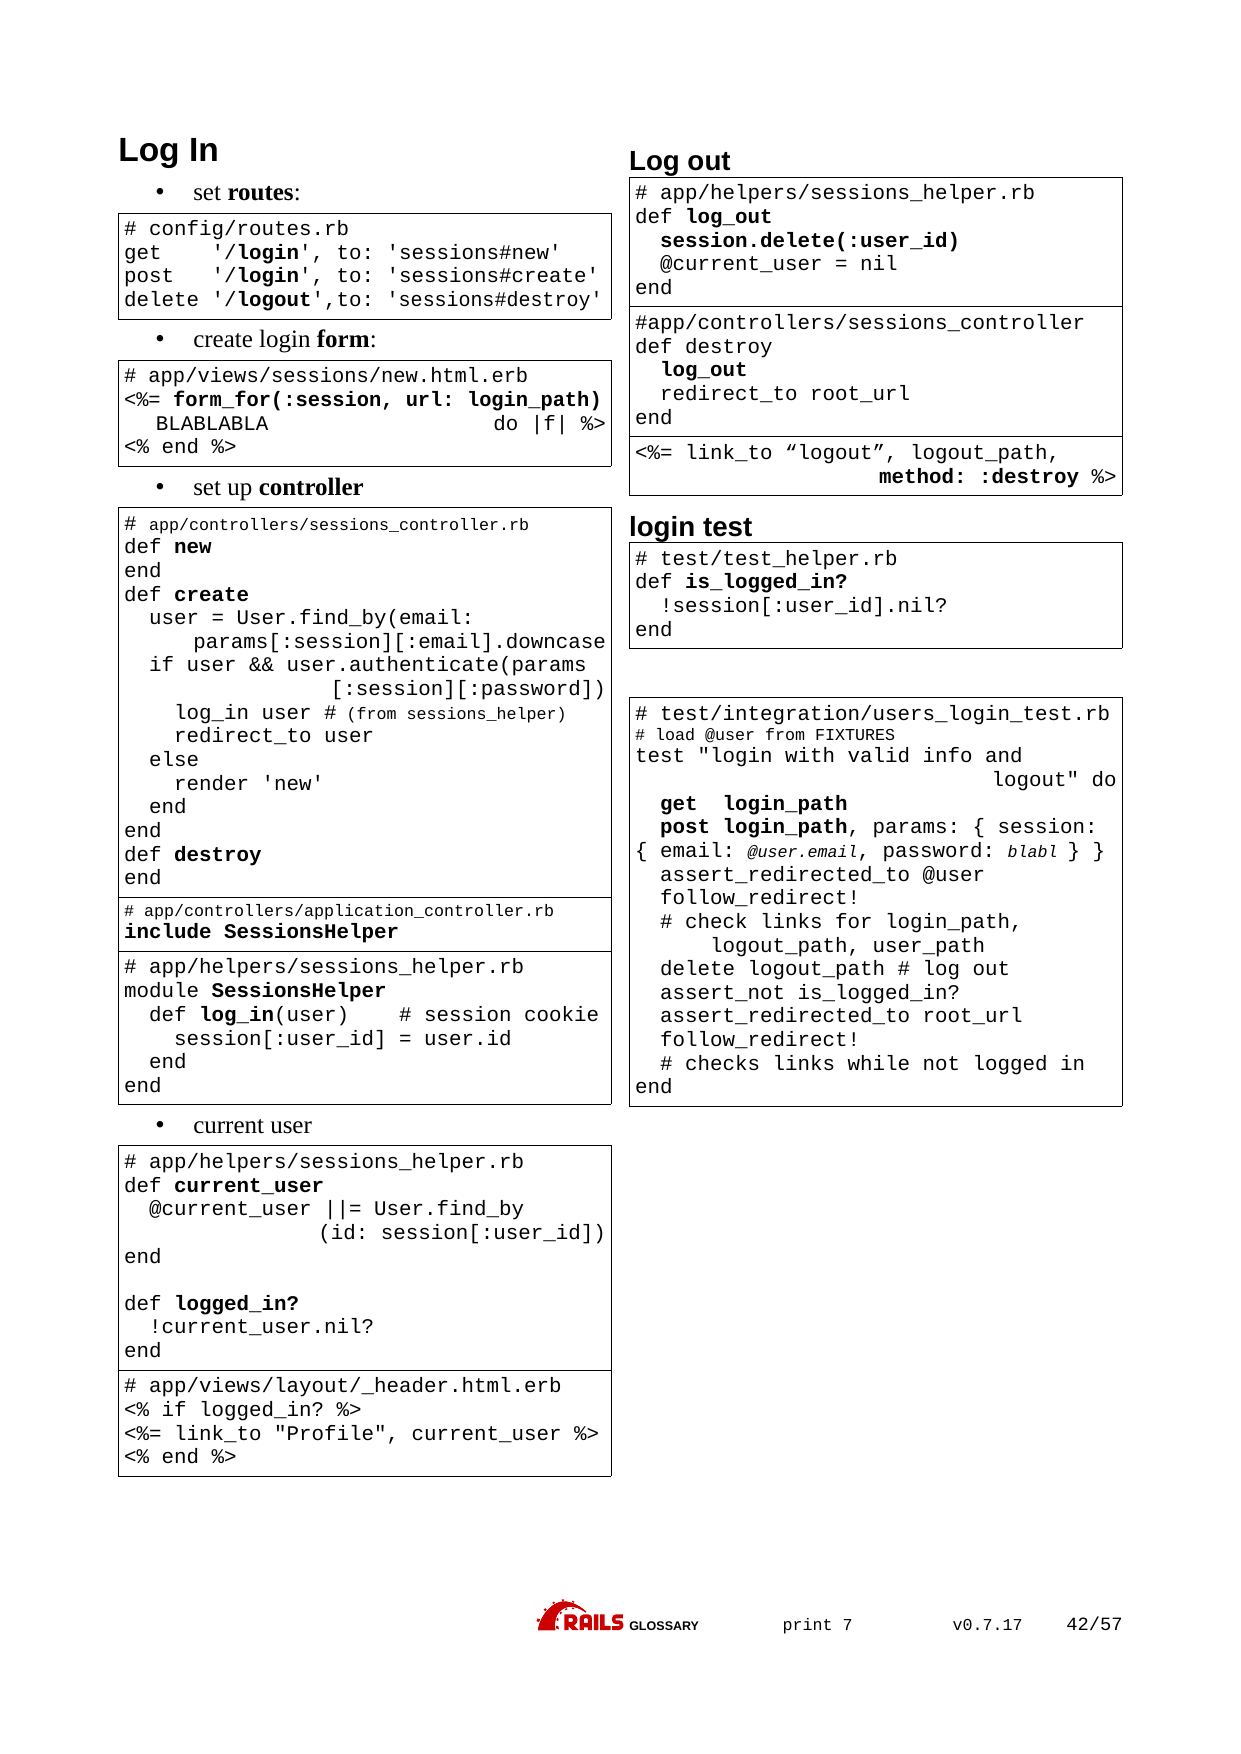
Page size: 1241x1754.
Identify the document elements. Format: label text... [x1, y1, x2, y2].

table_header # app/helpers/sessions_helper.rb def log_out session.delete(:user_id) @current_user = nil end [630, 178, 1122, 306]
table_header # config/routes.rb get '/login', to: 'sessions#new' post '/login', to: 'sessions#create' delete '/logout',to: 'sessions#destroy' [119, 214, 611, 318]
subtitle Log out [629, 145, 1122, 177]
table_header # test/integration/users_login_test.rb # load @user from FIXTURES test "login with valid info and logout" do get login_path post login_path, params: { session: { email: @user.email, password: blabl } } assert_redirected_to @user follow_redirect! # check links for login_path, logout_path, user_path delete logout_path # log out assert_not is_logged_in? assert_redirected_to root_url follow_redirect! # checks links while not logged in end [630, 698, 1122, 1106]
table_cell #app/controllers/sessions_controller def destroy log_out redirect_to root_url end [630, 307, 1122, 436]
table_cell <%= link_to “logout”, logout_path, method: :destroy %> [630, 437, 1122, 495]
table_header # test/test_helper.rb def is_logged_in? !session[:user_id].nil? end [630, 543, 1122, 648]
table_header # app/views/sessions/new.html.erb <%= form_for(:session, url: login_path) BLABLABLA do |f| %> <% end %> [119, 361, 611, 466]
list create login form: [156, 324, 611, 353]
table_cell # app/helpers/sessions_helper.rb module SessionsHelper def log_in(user) # session cookie session[:user_id] = user.id end end [119, 952, 611, 1104]
table_header # app/helpers/sessions_helper.rb def current_user @current_user ||= User.find_by (id: session[:user_id]) end def logged_in? !current_user.nil? end [119, 1146, 611, 1369]
list current user [156, 1110, 611, 1139]
subtitle Log In [118, 130, 611, 168]
table_cell # app/views/layout/_header.html.erb <% if logged_in? %> <%= link_to "Profile", current_user %> <% end %> [119, 1371, 611, 1476]
list set routes: [156, 177, 611, 206]
list set up controller [156, 472, 611, 501]
subtitle login test [629, 510, 1122, 542]
table_cell # app/controllers/application_controller.rb include SessionsHelper [119, 898, 611, 951]
table_header # app/controllers/sessions_controller.rb def new end def create user = User.find_by(email: params[:session][:email].downcase if user && user.authenticate(params [:session][:password]) log_in user # (from sessions_helper) redirect_to user else render 'new' end end def destroy end [119, 508, 611, 897]
